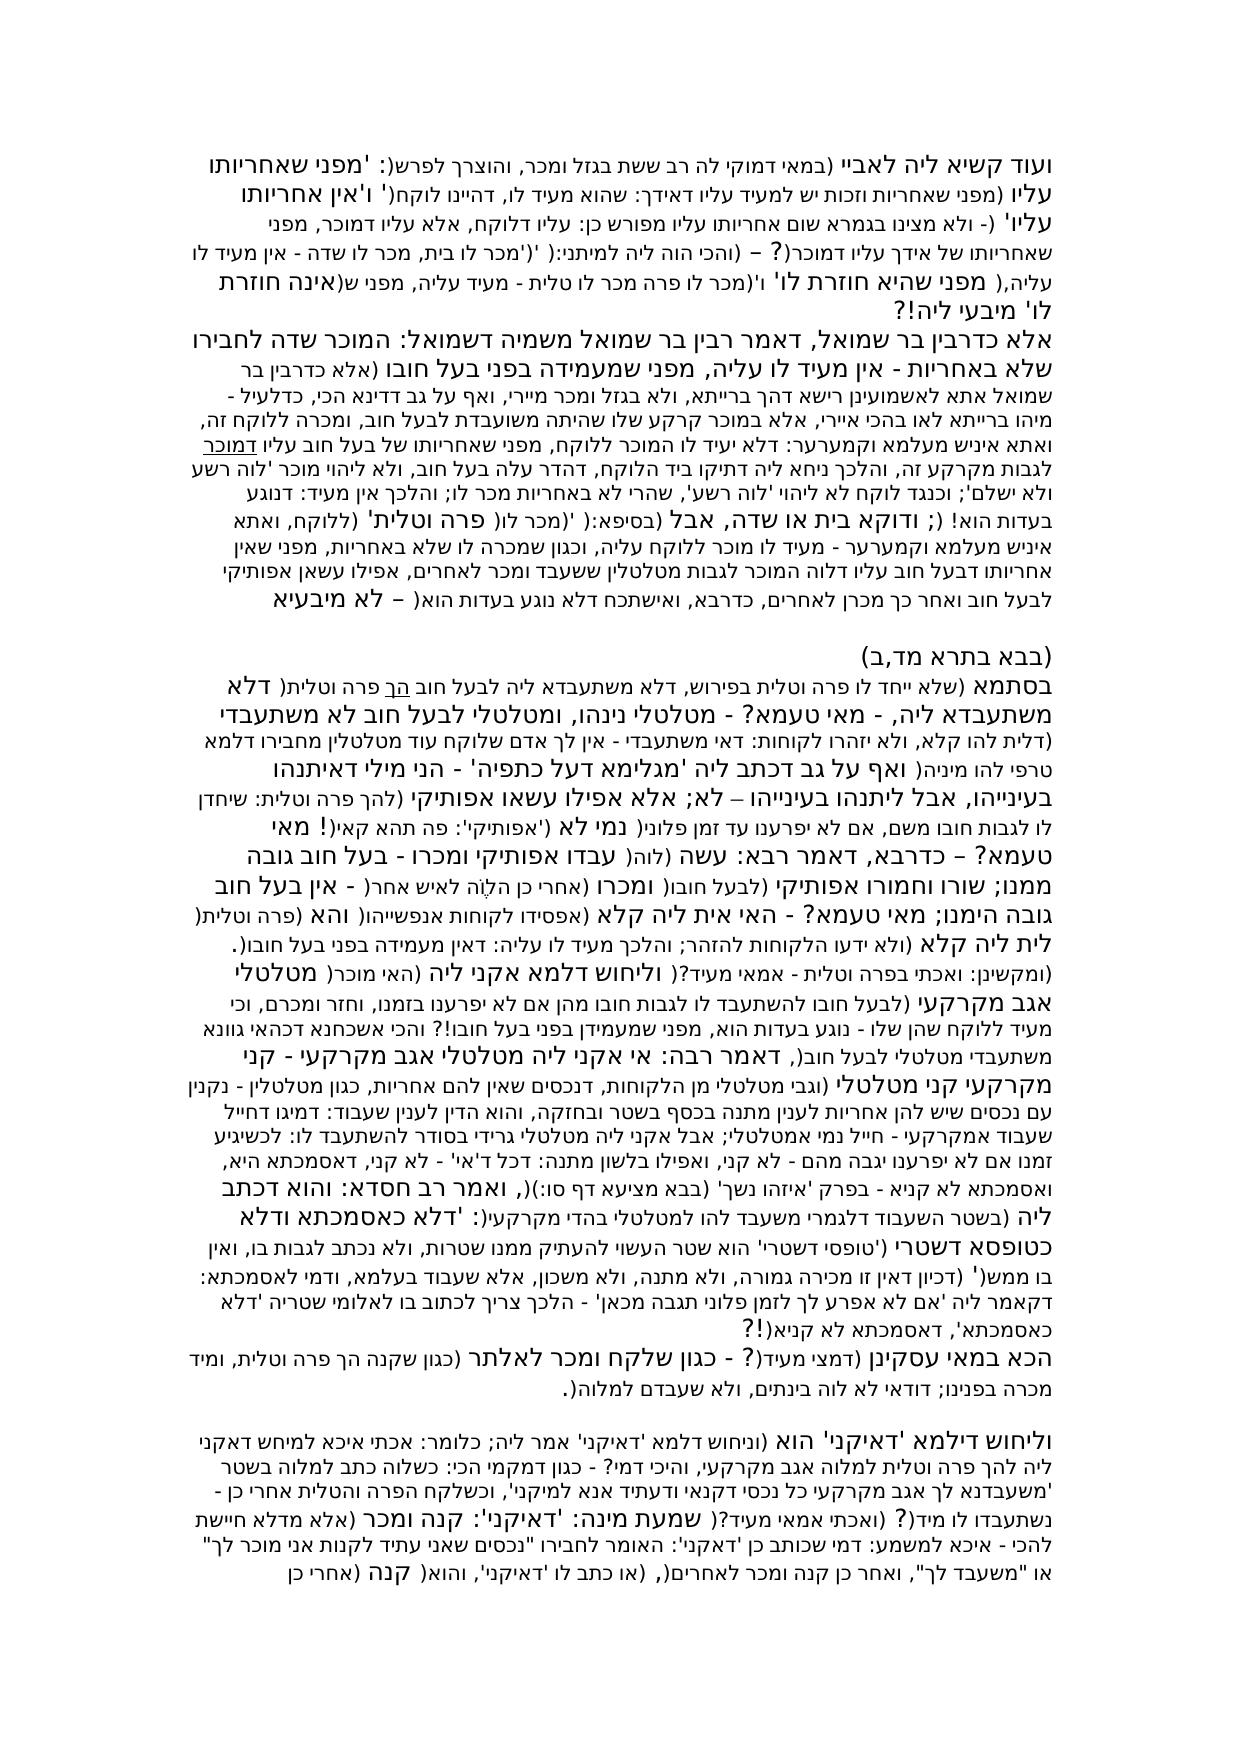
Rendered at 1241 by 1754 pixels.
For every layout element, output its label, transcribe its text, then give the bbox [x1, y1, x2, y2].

text בסתמא (שלא ייחד לו פרה וטלית בפירוש, דלא משתעבדא ליה לבעל חוב הך פרה וטלית( דלא משתעבדא ליה, - מאי טעמא? - מטלטלי נינהו, ומטלטלי לבעל חוב לא משתעבדי (דלית להו קלא, ולא יזהרו לקוחות: דאי משתעבדי - אין לך אדם שלוקח עוד מטלטלין מחבירו דלמא טרפי להו מיניה( ואף על גב דכתב ליה 'מגלימא דעל כתפיה' - הני מילי דאיתנהו בעינייהו, אבל ליתנהו בעינייהו – לא; אלא אפילו עשאו אפותיקי (להך פרה וטלית: שיחדן לו לגבות חובו משם, אם לא יפרענו עד זמן פלוני( נמי לא ('אפותיקי': פה תהא קאי(! מאי טעמא? – כדרבא, דאמר רבא: עשה (לוה( עבדו אפותיקי ומכרו - בעל חוב גובה ממנו; שורו וחמורו אפותיקי (לבעל חובו( ומכרו (אחרי כן הלוֶֹה לאיש אחר( - אין בעל חוב גובה הימנו; מאי טעמא? - האי אית ליה קלא (אפסידו לקוחות אנפשייהו( והא (פרה וטלית( לית ליה קלא (ולא ידעו הלקוחות להזהר; והלכך מעיד לו עליה: דאין מעמידה בפני בעל חובו(. [187, 671, 1053, 958]
text הכא במאי עסקינן (דמצי מעיד(? - כגון שלקח ומכר לאלתר (כגון שקנה הך פרה וטלית, ומיד מכרה בפנינו; דודאי לא לוה בינתים, ולא שעבדם למלוה(. [187, 1343, 1053, 1402]
text (ומקשינן: ואכתי בפרה וטלית - אמאי מעיד?( וליחוש דלמא אקני ליה (האי מוכר( מטלטלי אגב מקרקעי (לבעל חובו להשתעבד לו לגבות חובו מהן אם לא יפרענו בזמנו, וחזר ומכרם, וכי מעיד ללוקח שהן שלו - נוגע בעדות הוא, מפני שמעמידן בפני בעל חובו!? והכי אשכחנא דכהאי גוונא משתעבדי מטלטלי לבעל חוב(, דאמר רבה: אי אקני ליה מטלטלי אגב מקרקעי - קני מקרקעי קני מטלטלי (וגבי מטלטלי מן הלקוחות, דנכסים שאין להם אחריות, כגון מטלטלין - נקנין עם נכסים שיש להן אחריות לענין מתנה בכסף בשטר ובחזקה, והוא הדין לענין שעבוד: דמיגו דחייל שעבוד אמקרקעי - חייל נמי אמטלטלי; אבל אקני ליה מטלטלי גרידי בסודר להשתעבד לו: לכשיגיע זמנו אם לא יפרענו יגבה מהם - לא קני, ואפילו בלשון מתנה: דכל ד'אי' - לא קני, דאסמכתא היא, ואסמכתא לא קניא - בפרק 'איזהו נשך' (בבא מציעא דף סו:)(, ואמר רב חסדא: והוא דכתב ליה (בשטר השעבוד דלגמרי משעבד להו למטלטלי בהדי מקרקעי(: 'דלא כאסמכתא ודלא כטופסא דשטרי ('טופסי דשטרי' הוא שטר העשוי להעתיק ממנו שטרות, ולא נכתב לגבות בו, ואין בו ממש(' (דכיון דאין זו מכירה גמורה, ולא מתנה, ולא משכון, אלא שעבוד בעלמא, ודמי לאסמכתא: דקאמר ליה 'אם לא אפרע לך לזמן פלוני תגבה מכאן' - הלכך צריך לכתוב בו לאלומי שטריה 'דלא כאסמכתא', דאסמכתא לא קניא(!? [187, 958, 1053, 1343]
text ועוד קשיא ליה לאביי (במאי דמוקי לה רב ששת בגזל ומכר, והוצרך לפרש(: 'מפני שאחריותו עליו (מפני שאחריות וזכות יש למעיד עליו דאידך: שהוא מעיד לו, דהיינו לוקח(' ו'אין אחריותו עליו' (- ולא מצינו בגמרא שום אחריותו עליו מפורש כן: עליו דלוקח, אלא עליו דמוכר, מפני שאחריותו של אידך עליו דמוכר(? – (והכי הוה ליה למיתני:( '('מכר לו בית, מכר לו שדה - אין מעיד לו עליה,( מפני שהיא חוזרת לו' ו'(מכר לו פרה מכר לו טלית - מעיד עליה, מפני ש(אינה חוזרת לו' מיבעי ליה!? [187, 150, 1053, 325]
text וליחוש דילמא 'דאיקני' הוא (וניחוש דלמא 'דאיקני' אמר ליה; כלומר: אכתי איכא למיחש דאקני ליה להך פרה וטלית למלוה אגב מקרקעי, והיכי דמי? - כגון דמקמי הכי: כשלוה כתב למלוה בשטר 'משעבדנא לך אגב מקרקעי כל נכסי דקנאי ודעתיד אנא למיקני', וכשלקח הפרה והטלית אחרי כן - נשתעבדו לו מיד(? (ואכתי אמאי מעיד?( שמעת מינה: 'דאיקני': קנה ומכר (אלא מדלא חיישת להכי - איכא למשמע: דמי שכותב כן 'דאקני': האומר לחבירו "נכסים שאני עתיד לקנות אני מוכר לך" או "משעבד לך", ואחר כן קנה ומכר לאחרים(, (או כתב לו 'דאיקני', והוא( קנה (אחרי כן [187, 1426, 1053, 1587]
text אלא כדרבין בר שמואל, דאמר רבין בר שמואל משמיה דשמואל: המוכר שדה לחבירו שלא באחריות - אין מעיד לו עליה, מפני שמעמידה בפני בעל חובו (אלא כדרבין בר שמואל אתא לאשמועינן רישא דהך ברייתא, ולא בגזל ומכר מיירי, ואף על גב דדינא הכי, כדלעיל - מיהו ברייתא לאו בהכי איירי, אלא במוכר קרקע שלו שהיתה משועבדת לבעל חוב, ומכרה ללוקח זה, ואתא איניש מעלמא וקמערער: דלא יעיד לו המוכר ללוקח, מפני שאחריותו של בעל חוב עליו דמוכר לגבות מקרקע זה, והלכך ניחא ליה דתיקו ביד הלוקח, דהדר עלה בעל חוב, ולא ליהוי מוכר 'לוה רשע ולא ישלם'; וכנגד לוקח לא ליהוי 'לוה רשע', שהרי לא באחריות מכר לו; והלכך אין מעיד: דנוגע בעדות הוא! (; ודוקא בית או שדה, אבל (בסיפא:( '(מכר לו( פרה וטלית' (ללוקח, ואתא איניש מעלמא וקמערער - מעיד לו מוכר ללוקח עליה, וכגון שמכרה לו שלא באחריות, מפני שאין אחריותו דבעל חוב עליו דלוה המוכר לגבות מטלטלין ששעבד ומכר לאחרים, אפילו עשאן אפותיקי לבעל חוב ואחר כך מכרן לאחרים, כדרבא, ואישתכח דלא נוגע בעדות הוא( – לא מיבעיא [187, 325, 1053, 613]
text (בבא בתרא מד,ב) [187, 642, 1053, 671]
